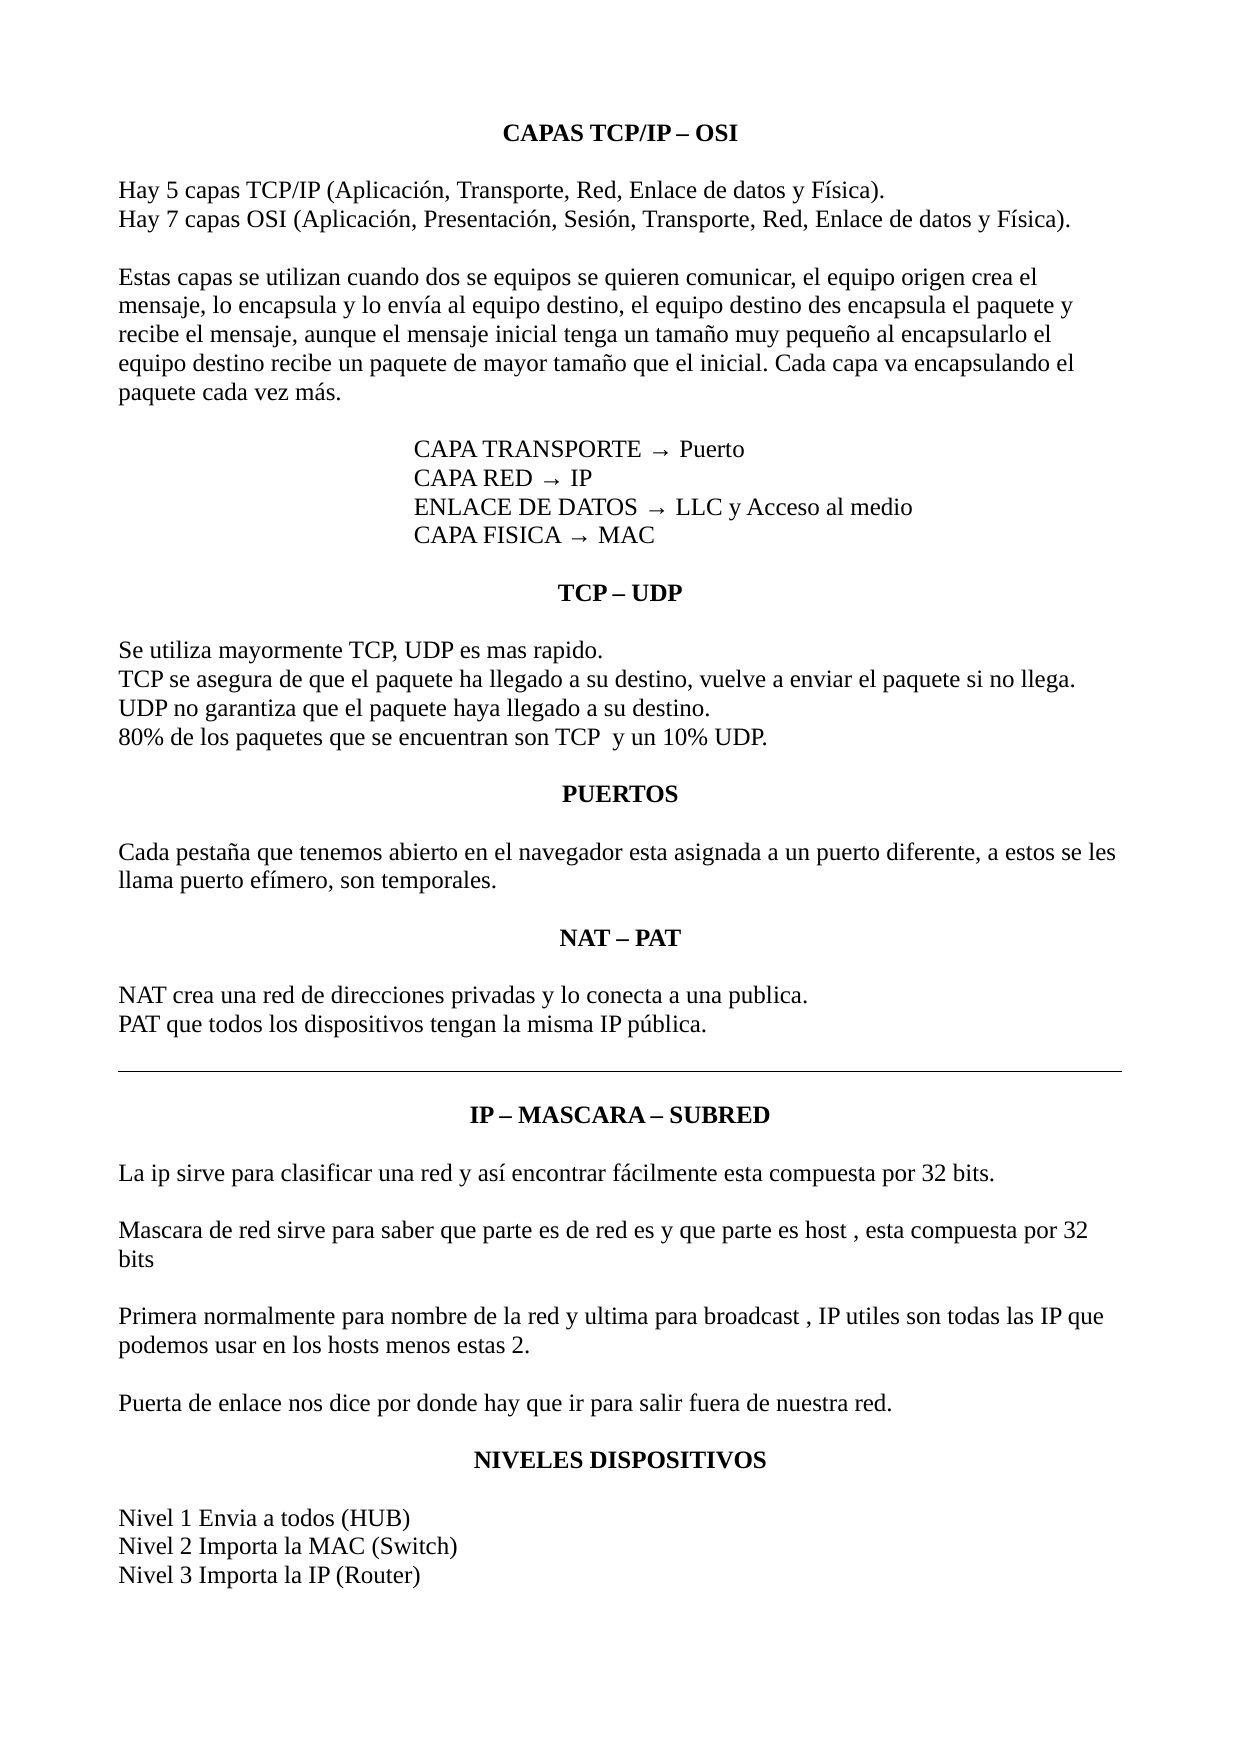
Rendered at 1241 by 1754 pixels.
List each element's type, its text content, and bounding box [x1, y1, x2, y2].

text ENLACE DE DATOS → LLC y Acceso al medio [118, 492, 1122, 521]
text IP – MASCARA – SUBRED [118, 1100, 1122, 1129]
text Hay 7 capas OSI (Aplicación, Presentación, Sesión, Transporte, Red, Enlace de datos y Física). [118, 204, 1122, 233]
text NAT crea una red de direcciones privadas y lo conecta a una publica. [118, 981, 1122, 1009]
text La ip sirve para clasificar una red y así encontrar fácilmente esta compuesta por 32 bits. [118, 1158, 1122, 1186]
text CAPAS TCP/IP – OSI [118, 118, 1122, 147]
text UDP no garantiza que el paquete haya llegado a su destino. [118, 693, 1122, 722]
text Nivel 1 Envia a todos (HUB) [118, 1503, 1122, 1531]
text Primera normalmente para nombre de la red y ultima para broadcast , IP utiles son todas las IP que podemos usar en los hosts menos estas 2. [118, 1301, 1122, 1359]
text Mascara de red sirve para saber que parte es de red es y que parte es host , esta compuesta por 32 bits [118, 1215, 1122, 1273]
text Se utiliza mayormente TCP, UDP es mas rapido. [118, 636, 1122, 664]
text NAT – PAT [118, 923, 1122, 952]
text Nivel 3 Importa la IP (Router) [118, 1560, 1122, 1589]
text 80% de los paquetes que se encuentran son TCP y un 10% UDP. [118, 722, 1122, 751]
text Cada pestaña que tenemos abierto en el navegador esta asignada a un puerto diferente, a estos se les llama puerto efímero, son temporales. [118, 837, 1122, 894]
text CAPA RED → IP [118, 463, 1122, 492]
text PAT que todos los dispositivos tengan la misma IP pública. [118, 1009, 1122, 1038]
text PUERTOS [118, 779, 1122, 808]
text TCP se asegura de que el paquete ha llegado a su destino, vuelve a enviar el paquete si no llega. [118, 664, 1122, 693]
text Estas capas se utilizan cuando dos se equipos se quieren comunicar, el equipo origen crea el mensaje, lo encapsula y lo envía al equipo destino, el equipo destino des encapsula el paquete y recibe el mensaje, aunque el mensaje inicial tenga un tamaño muy pequeño al encapsularlo el equipo destino recibe un paquete de mayor tamaño que el inicial. Cada capa va encapsulando el paquete cada vez más. [118, 262, 1122, 406]
text Puerta de enlace nos dice por donde hay que ir para salir fuera de nuestra red. [118, 1388, 1122, 1416]
text Hay 5 capas TCP/IP (Aplicación, Transporte, Red, Enlace de datos y Física). [118, 176, 1122, 204]
text Nivel 2 Importa la MAC (Switch) [118, 1531, 1122, 1560]
text CAPA TRANSPORTE → Puerto [118, 434, 1122, 463]
text CAPA FISICA → MAC [118, 521, 1122, 549]
text TCP – UDP [118, 578, 1122, 607]
text NIVELES DISPOSITIVOS [118, 1445, 1122, 1474]
